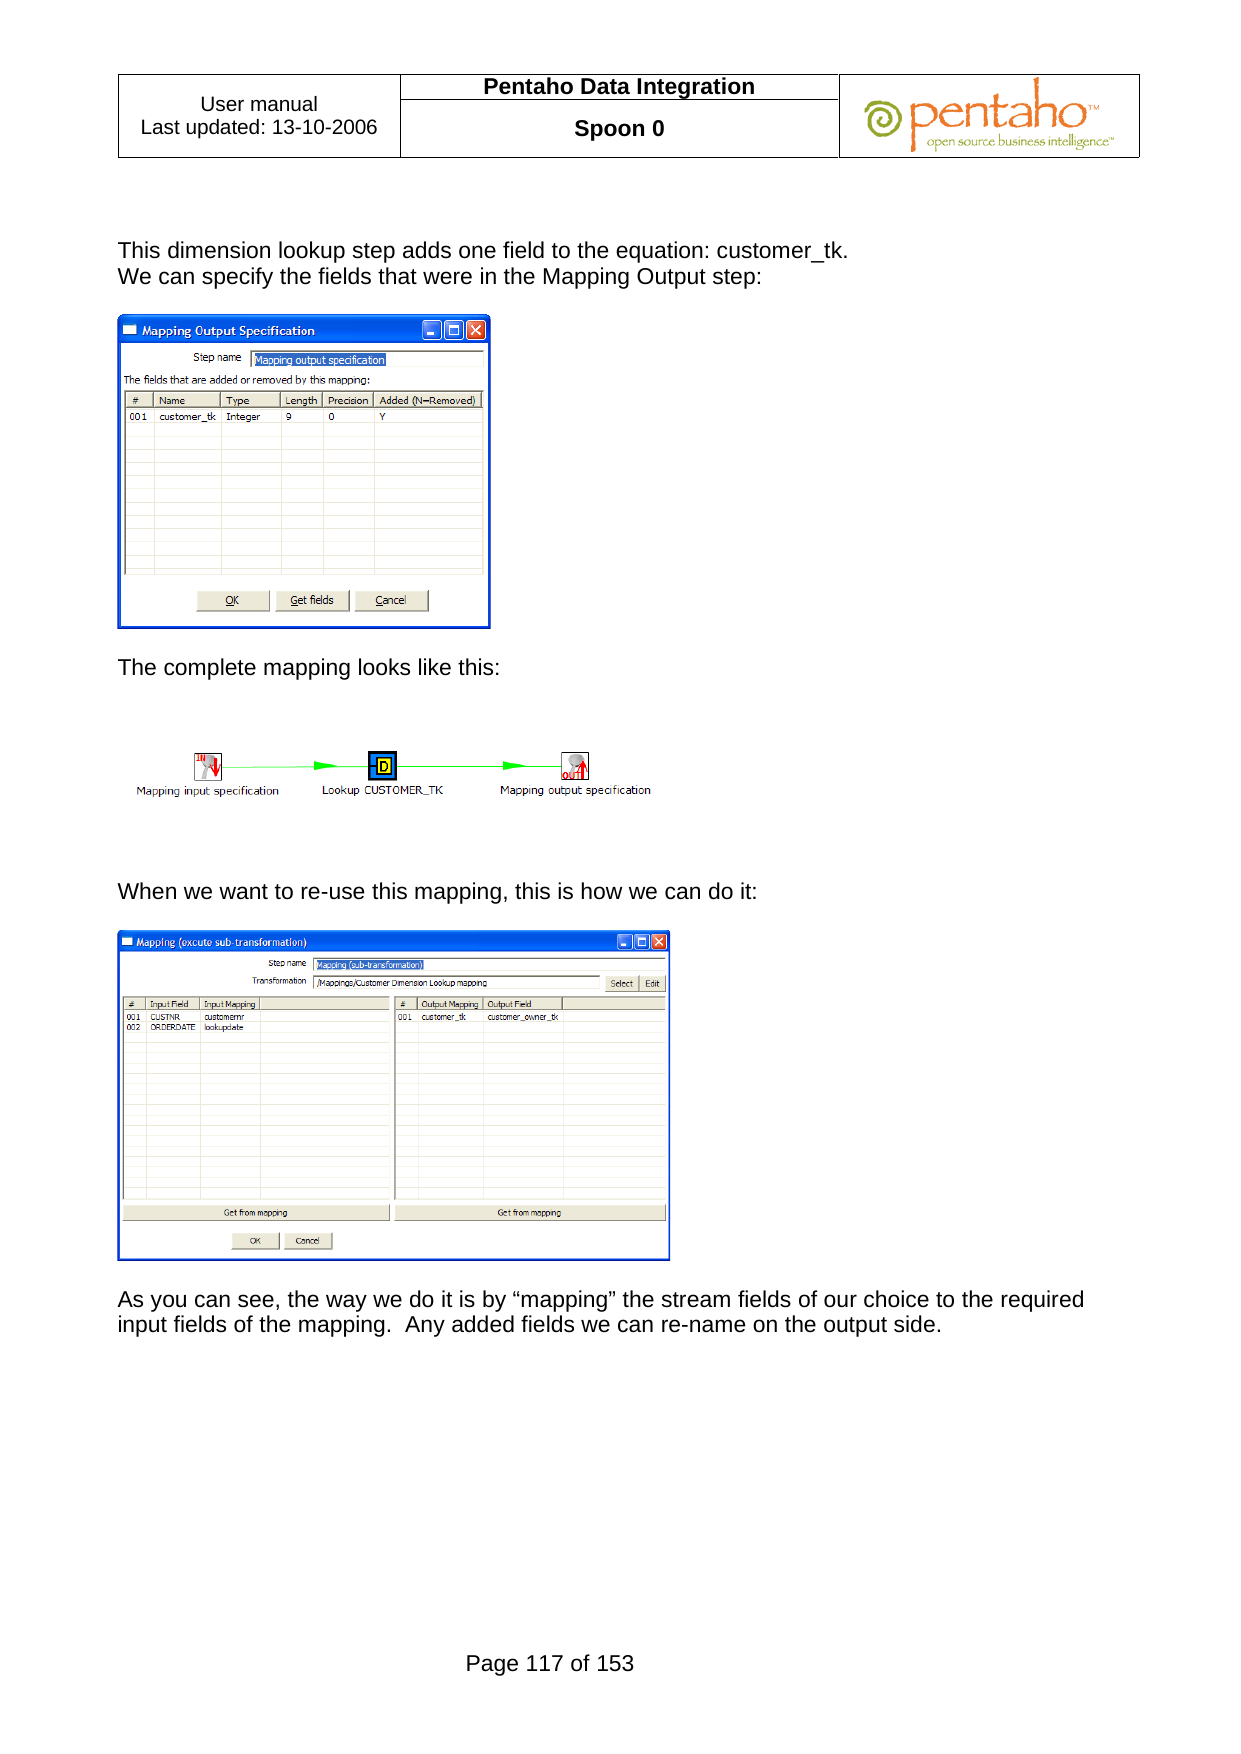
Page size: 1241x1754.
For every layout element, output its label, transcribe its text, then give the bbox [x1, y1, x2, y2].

text The complete mapping looks like this: [117, 654, 1137, 680]
text This dimension lookup step adds one field to the equation: customer_tk. [117, 238, 1137, 264]
text As you can see, the way we do it is by “mapping” the stream fields of our choice to the required input fields of the mapping. Any added fields we can re-name on the output side. [117, 1286, 1137, 1337]
text We can specify the fields that were in the Mapping Output step: [117, 264, 1137, 289]
picture [117, 930, 671, 1261]
text When we want to re-use this mapping, this is how we can do it: [117, 879, 1137, 904]
picture [117, 314, 491, 629]
